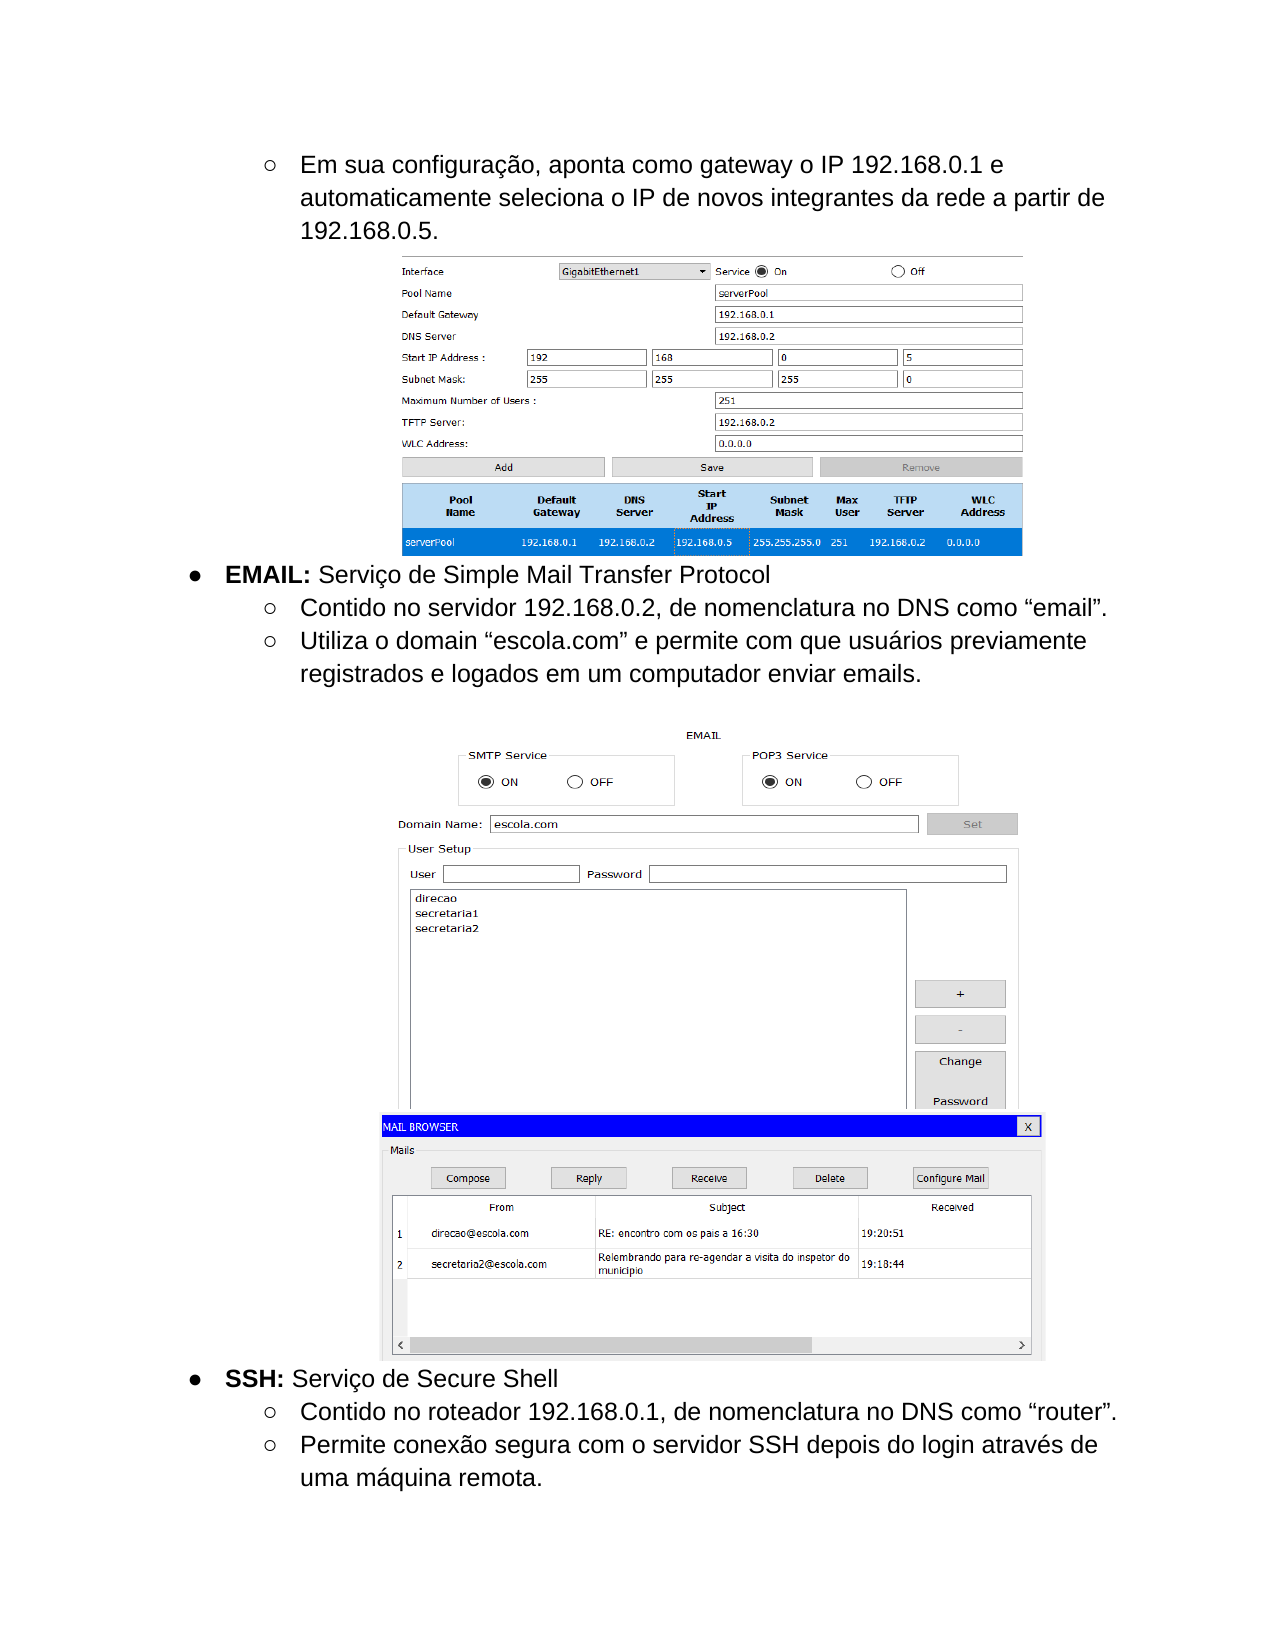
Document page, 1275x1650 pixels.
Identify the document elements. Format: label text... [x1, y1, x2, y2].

picture [393, 725, 1032, 1109]
list Contido no roteador 192.168.0.1, de nomenclatura no DNS como “router”. [262, 1397, 1125, 1426]
picture [398, 249, 1027, 556]
list Em sua configuração, aponta como gateway o IP 192.168.0.1 e automaticamente seleciona o IP de novos integrantes da rede a partir de 192.168.0.5. [262, 150, 1125, 245]
picture [379, 1112, 1046, 1361]
list Permite conexão segura com o servidor SSH depois do login através de uma máquina remota. [262, 1430, 1125, 1492]
list Contido no servidor 192.168.0.2, de nomenclatura no DNS como “email”. [262, 593, 1125, 622]
list Utiliza o domain “escola.com” e permite com que usuários previamente registrados e logados em um computador enviar emails. [262, 626, 1125, 688]
list SSH: Serviço de Secure Shell [187, 1364, 1125, 1393]
list EMAIL: Serviço de Simple Mail Transfer Protocol [187, 560, 1125, 589]
